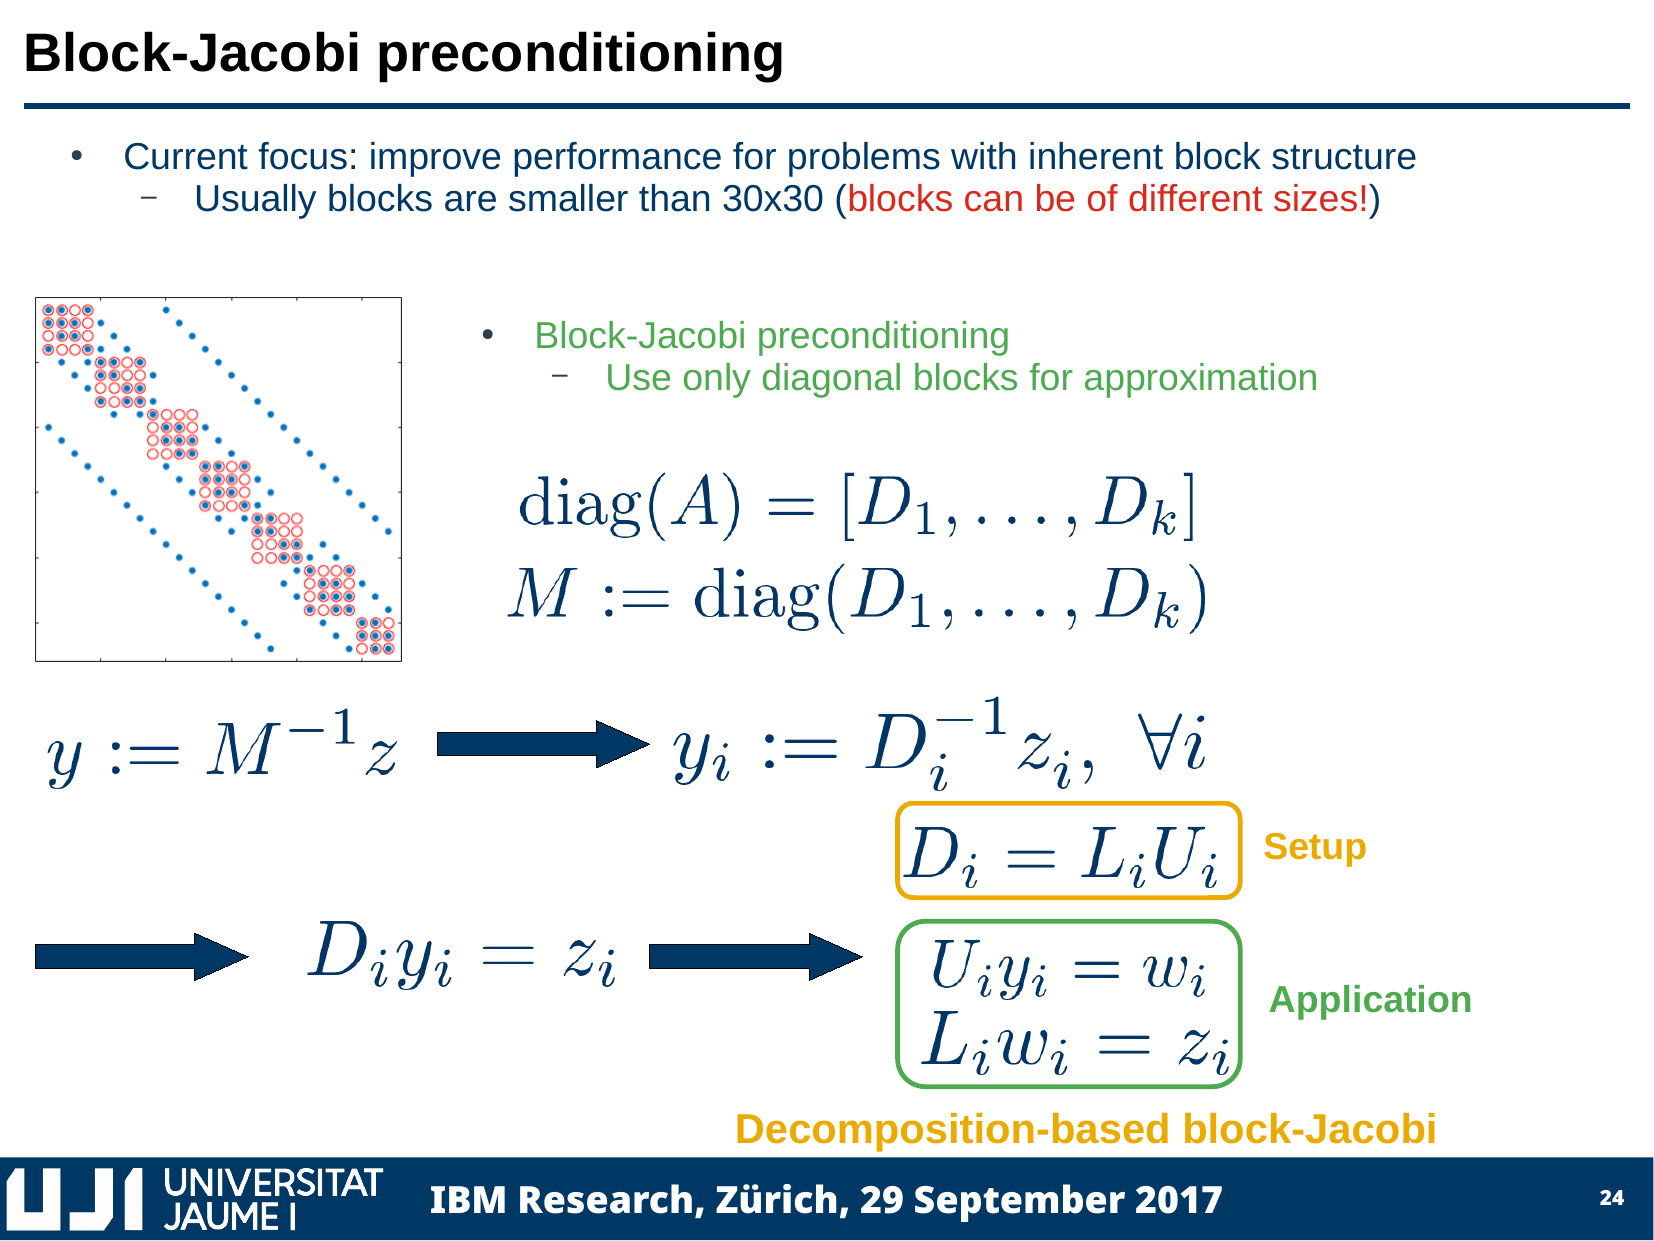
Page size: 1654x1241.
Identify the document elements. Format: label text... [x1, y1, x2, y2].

picture [35, 297, 402, 662]
text_box [437, 720, 650, 768]
text_box Current focus: improve performance for problems with inherent block structure Usually blocks are smaller than 30x30 (blocks can be of different sizes!) [37, 128, 1583, 260]
picture [933, 939, 1205, 1000]
picture [519, 472, 1193, 541]
picture [47, 708, 397, 789]
picture [0, 1158, 390, 1241]
text_box Decomposition-based block-Jacobi [720, 1098, 1453, 1160]
title Block-Jacobi preconditioning [23, 0, 1630, 107]
text_box Application [1254, 971, 1489, 1028]
text_box [649, 933, 863, 981]
text_box [35, 933, 249, 981]
picture [507, 563, 1205, 634]
picture [921, 1011, 1229, 1075]
picture [903, 826, 1217, 888]
text_box Block-Jacobi preconditioning Use only diagonal blocks for approximation [448, 307, 1424, 414]
picture [307, 921, 615, 990]
text_box Setup [1248, 817, 1383, 875]
picture [673, 696, 1205, 791]
